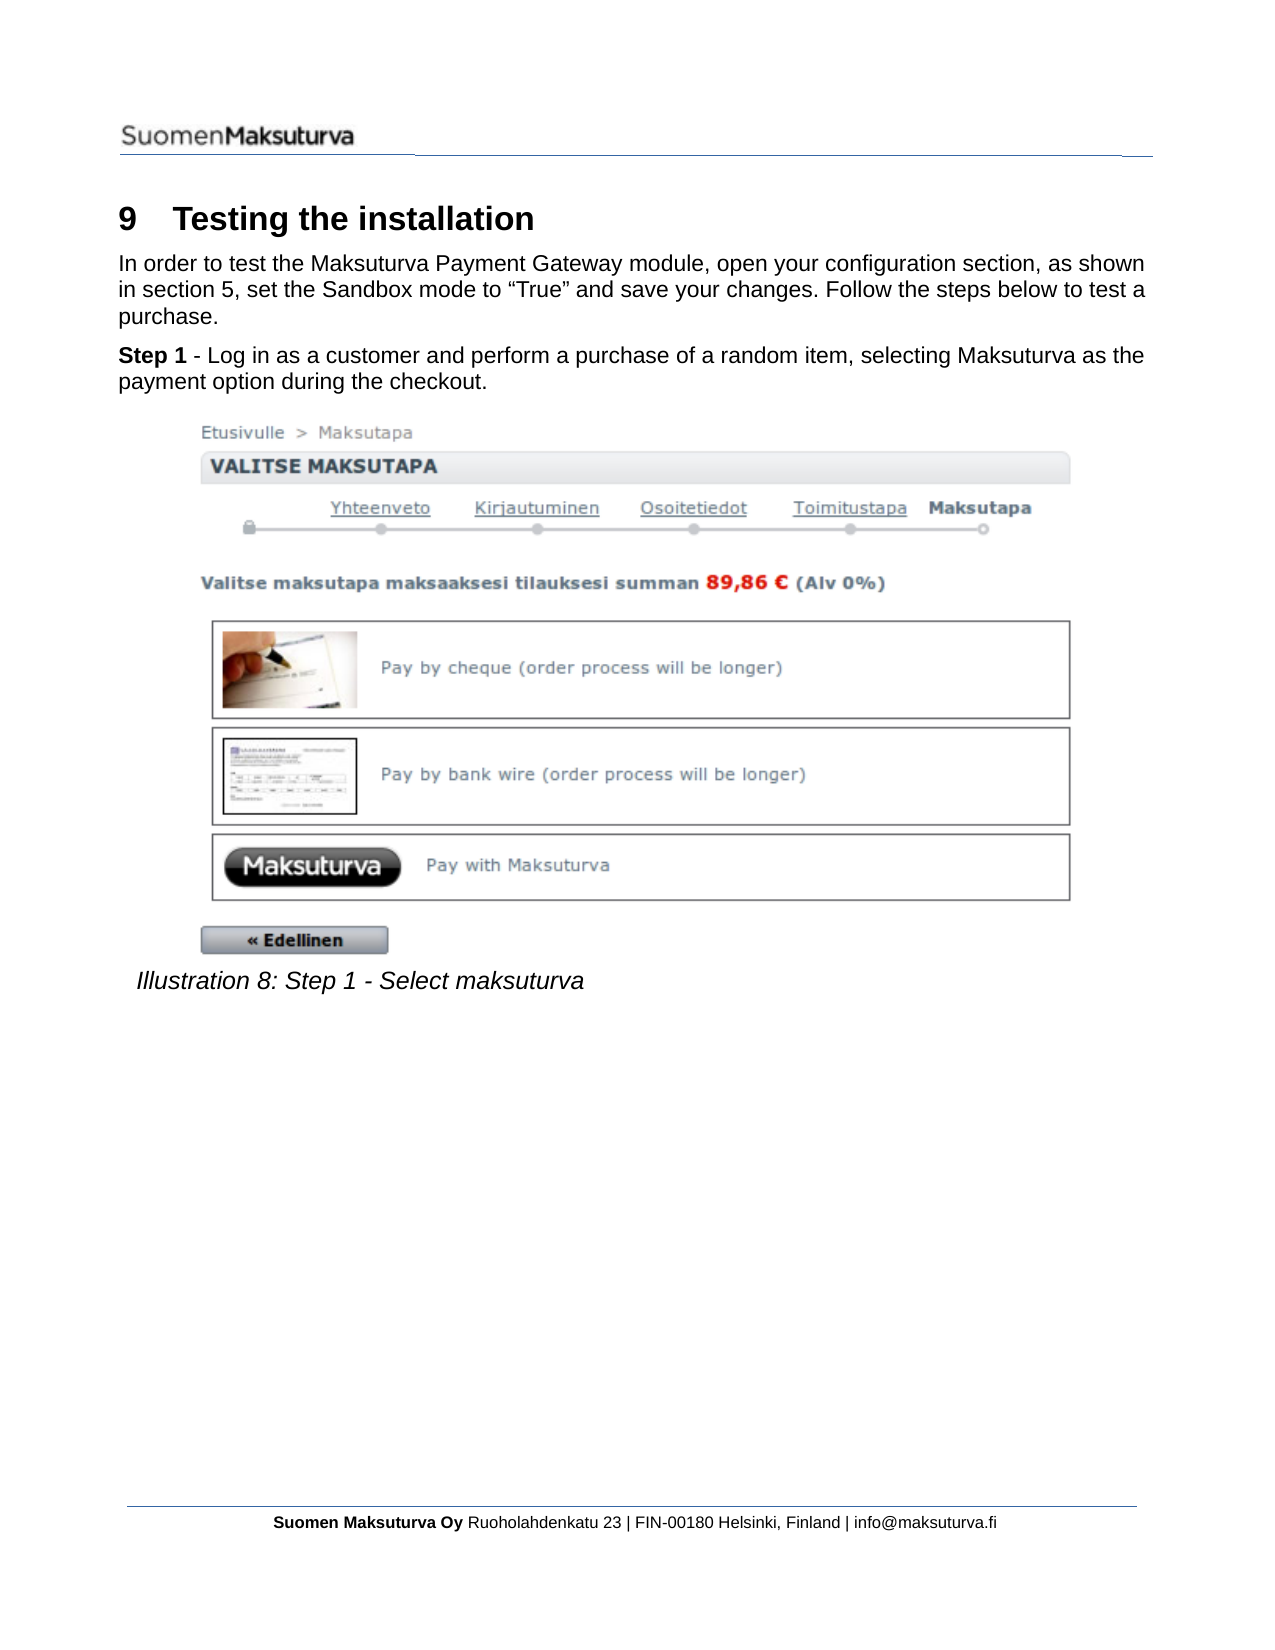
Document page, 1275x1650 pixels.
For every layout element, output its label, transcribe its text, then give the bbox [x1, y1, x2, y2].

text Illustration 8: Step 1 - Select maksuturva [136, 967, 1139, 995]
picture [187, 406, 1088, 967]
text In order to test the Maksuturva Payment Gateway module, open your configuration section, as shown in section 5, set the Sandbox mode to “True” and save your changes. Follow the steps below to test a purchase. [118, 250, 1157, 329]
subtitle Testing the installation [118, 199, 1157, 238]
text Step 1 - Log in as a customer and perform a purchase of a random item, selecting Maksuturva as the payment option during the checkout. [118, 342, 1157, 394]
picture [120, 124, 358, 147]
